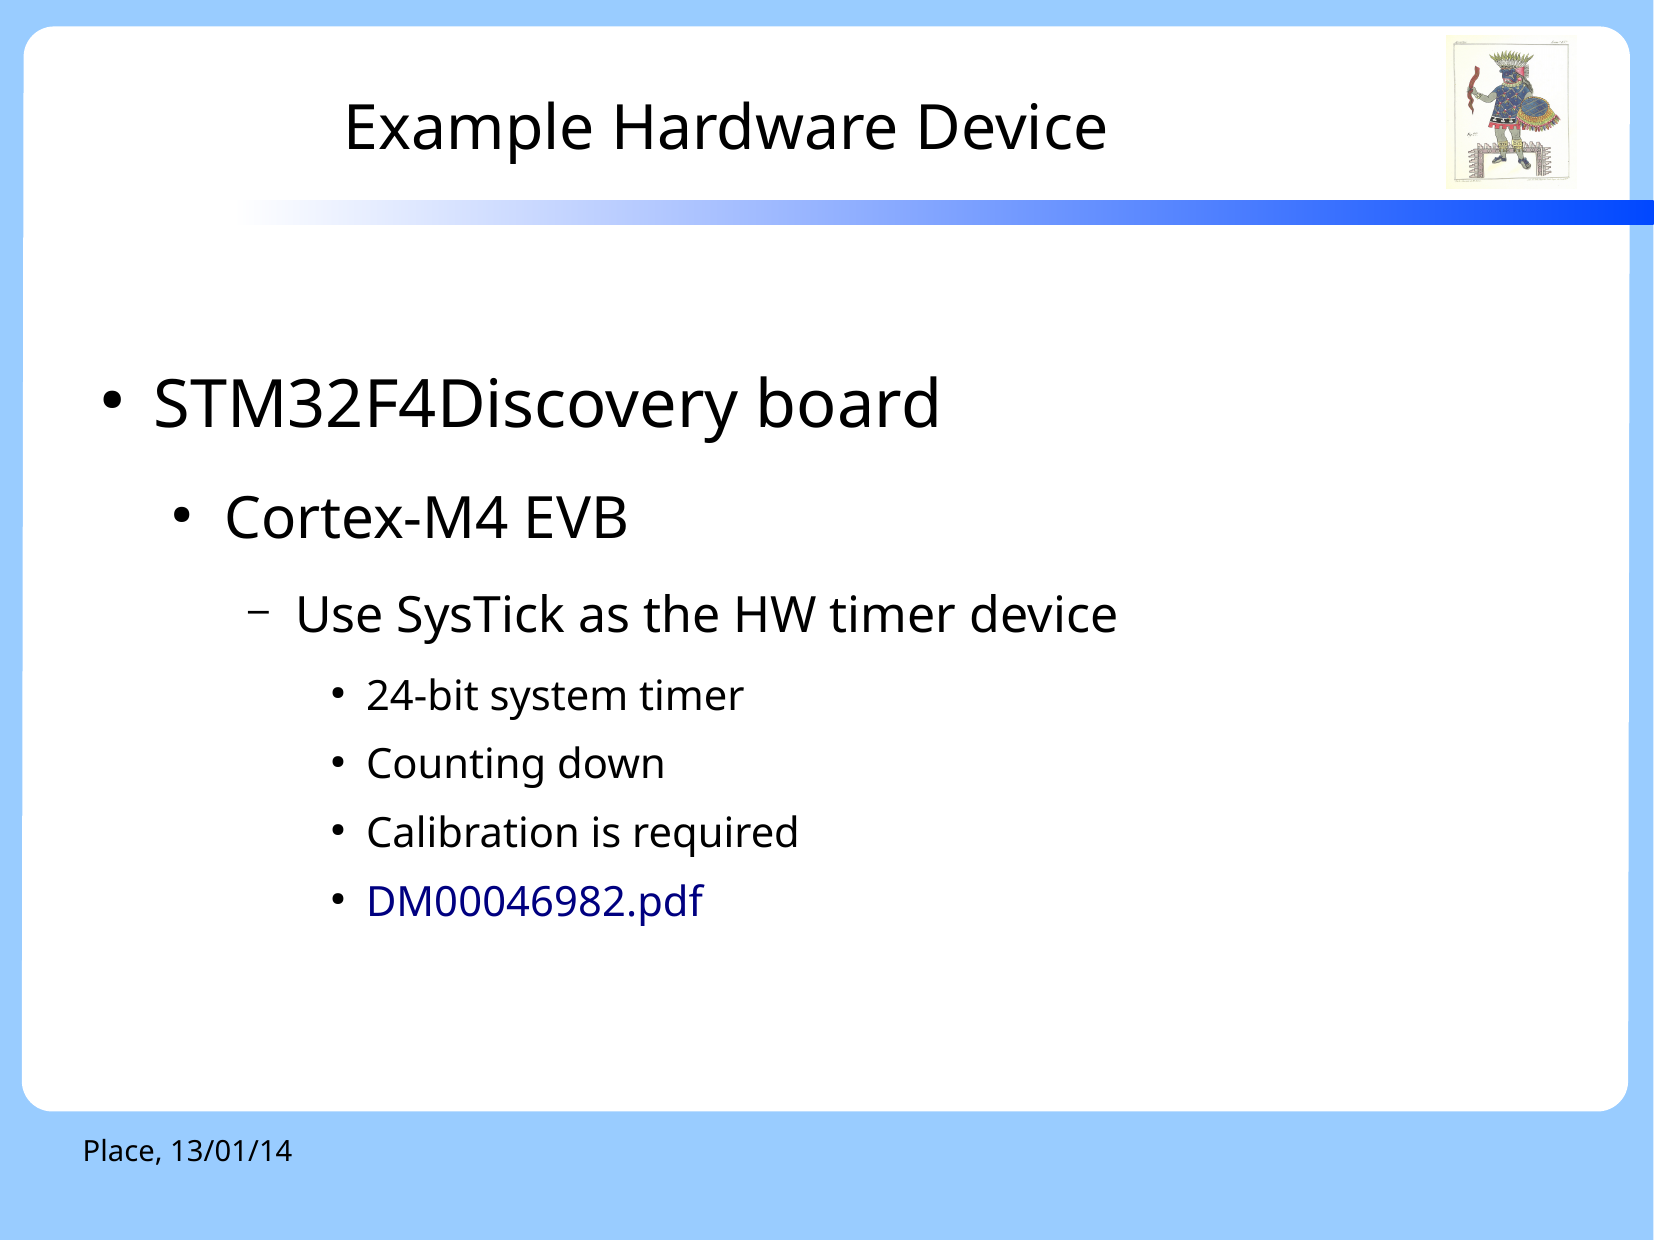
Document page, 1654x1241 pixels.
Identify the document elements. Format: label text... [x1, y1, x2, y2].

picture [1446, 35, 1577, 189]
title Example Hardware Device [82, 49, 1371, 201]
list STM32F4Discovery board Cortex-M4 EVB Use SysTick as the HW timer device 24-bit system timer Counting down Calibration is required DM00046982.pdf [82, 236, 1571, 1055]
